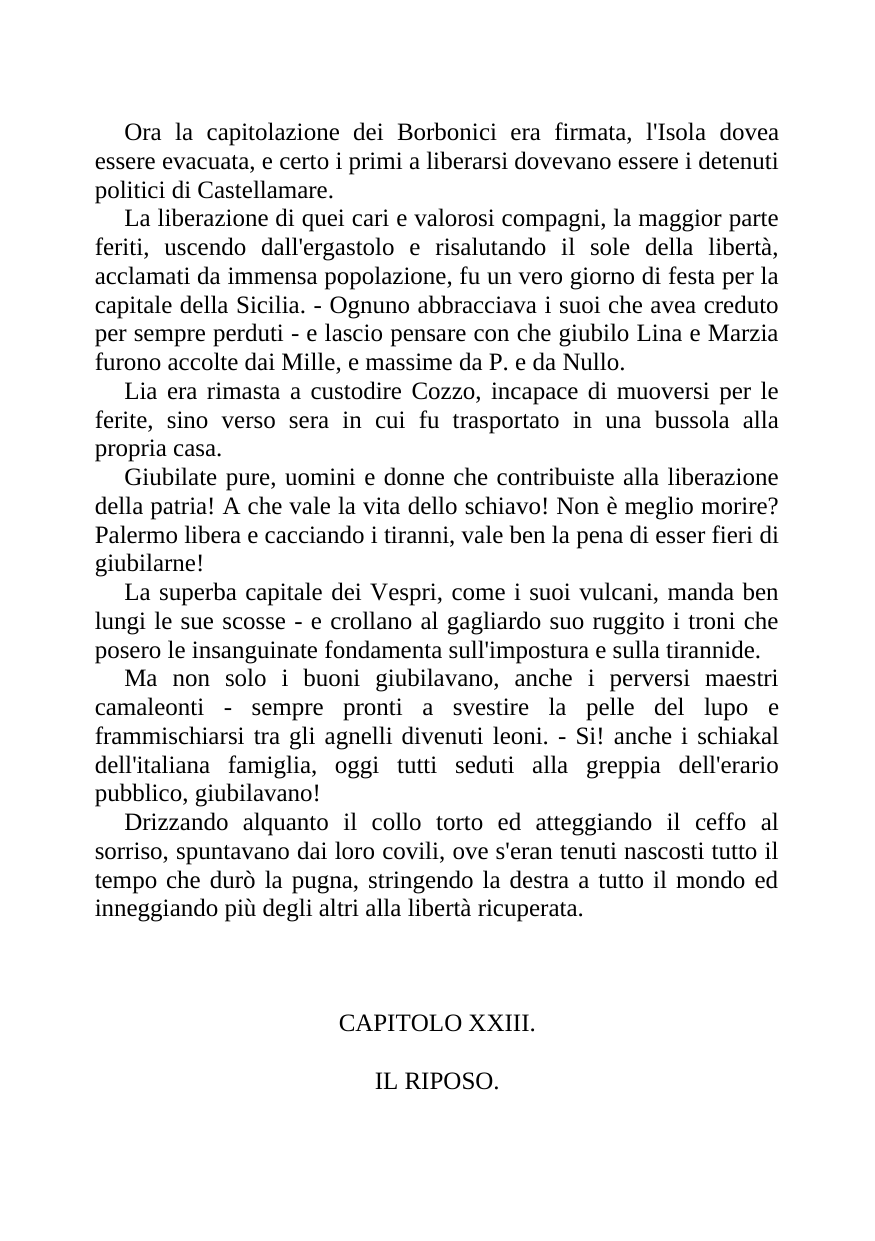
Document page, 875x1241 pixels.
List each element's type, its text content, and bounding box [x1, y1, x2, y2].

text IL RIPOSO. [94, 1066, 779, 1095]
text Giubilate pure, uomini e donne che contribuiste alla liberazione della patria! A che vale la vita dello schiavo! Non è meglio morire? Palermo libera e cacciando i tiranni, vale ben la pena di esser fieri di giubilarne! [94, 462, 779, 577]
text Lia era rimasta a custodire Cozzo, incapace di muoversi per le ferite, sino verso sera in cui fu trasportato in una bussola alla propria casa. [94, 376, 779, 462]
text Ora la capitolazione dei Borbonici era firmata, l'Isola dovea essere evacuata, e certo i primi a liberarsi dovevano essere i detenuti politici di Castellamare. [94, 117, 779, 203]
text Ma non solo i buoni giubilavano, anche i perversi maestri camaleonti - sempre pronti a svestire la pelle del lupo e frammischiarsi tra gli agnelli divenuti leoni. - Si! anche i schiakal dell'italiana famiglia, oggi tutti seduti alla greppia dell'erario pubblico, giubilavano! [94, 663, 779, 807]
text La liberazione di quei cari e valorosi compagni, la maggior parte feriti, uscendo dall'ergastolo e risalutando il sole della libertà, acclamati da immensa popolazione, fu un vero giorno di festa per la capitale della Sicilia. - Ognuno abbracciava i suoi che avea creduto per sempre perduti - e lascio pensare con che giubilo Lina e Marzia furono accolte dai Mille, e massime da P. e da Nullo. [94, 203, 779, 376]
text CAPITOLO XXIII. [94, 1008, 779, 1037]
text La superba capitale dei Vespri, come i suoi vulcani, manda ben lungi le sue scosse - e crollano al gagliardo suo ruggito i troni che posero le insanguinate fondamenta sull'impostura e sulla tirannide. [94, 577, 779, 663]
text Drizzando alquanto il collo torto ed atteggiando il ceffo al sorriso, spuntavano dai loro covili, ove s'eran tenuti nascosti tutto il tempo che durò la pugna, stringendo la destra a tutto il mondo ed inneggiando più degli altri alla libertà ricuperata. [94, 807, 779, 922]
